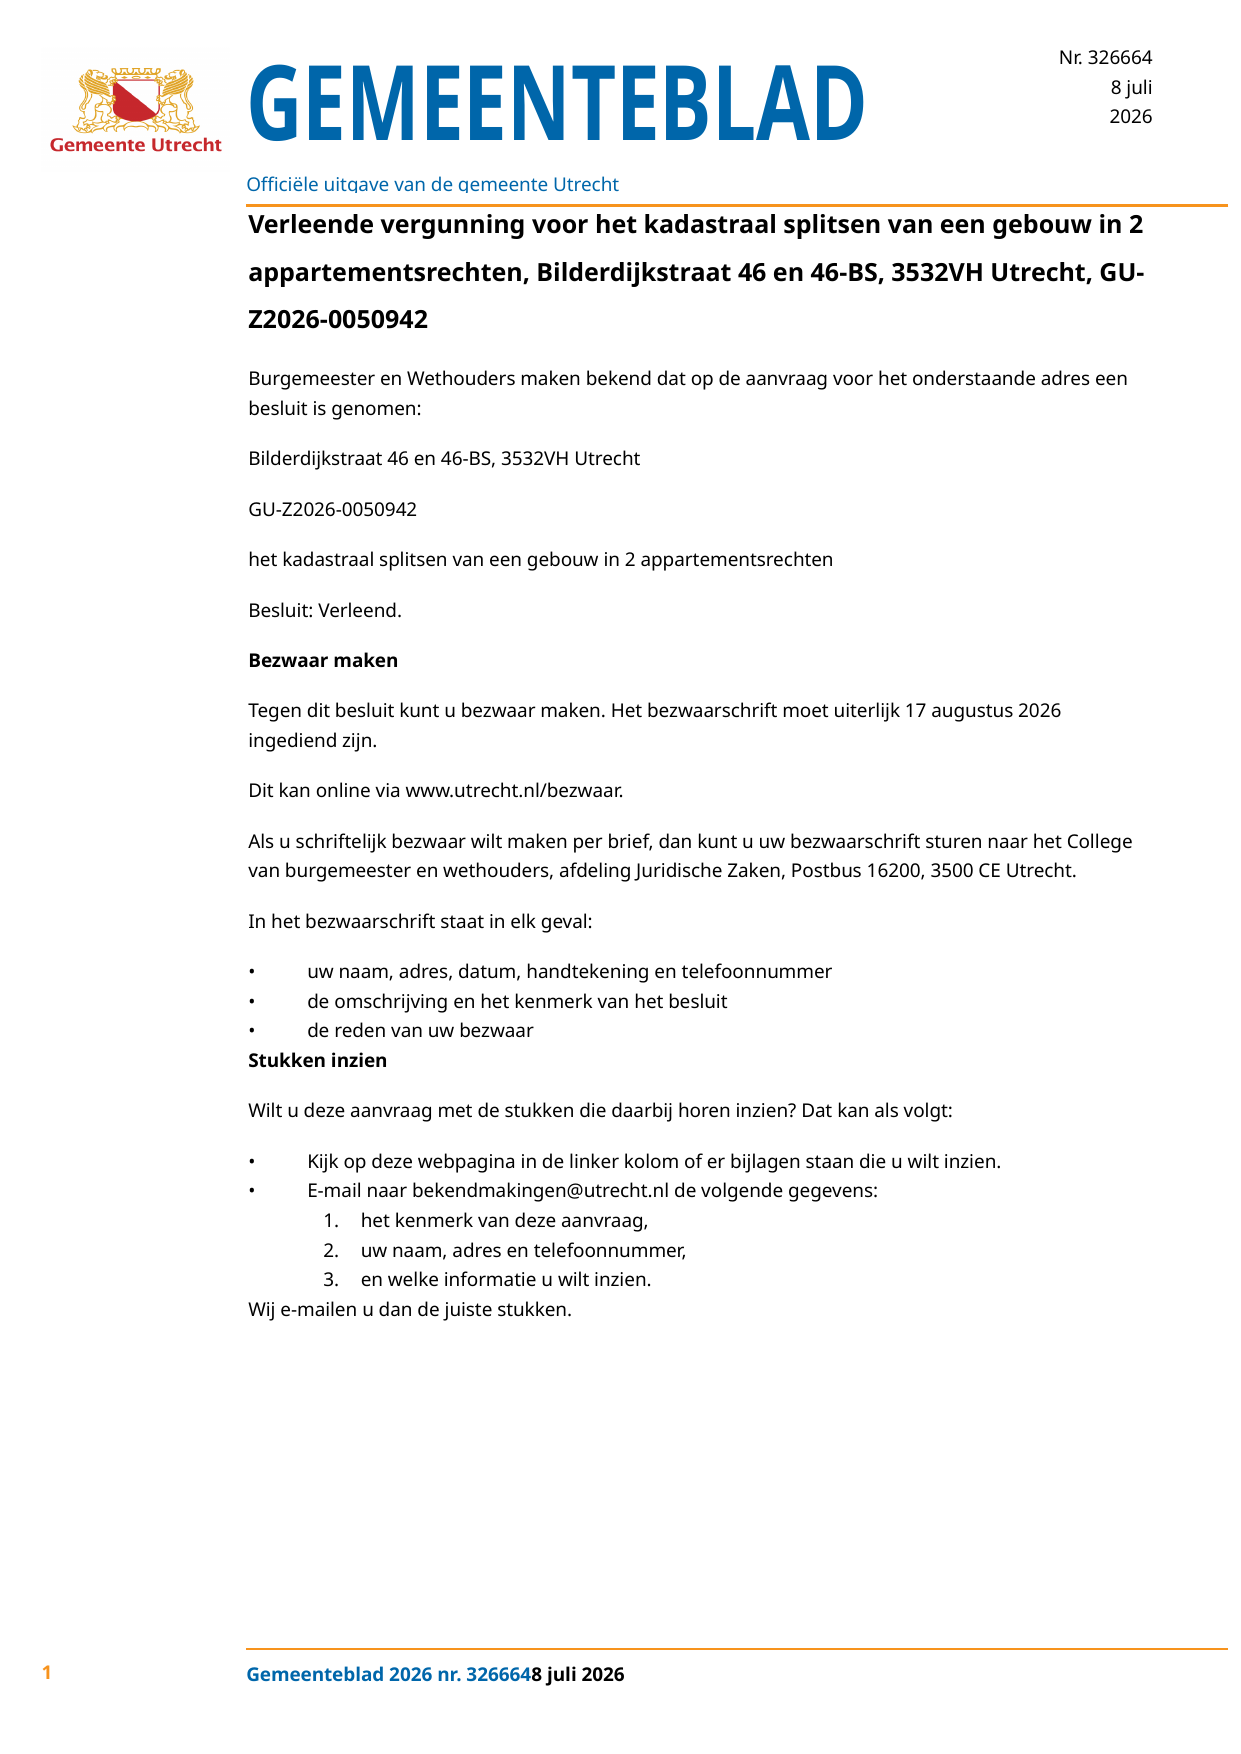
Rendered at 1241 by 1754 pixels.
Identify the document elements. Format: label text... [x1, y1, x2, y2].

list uw naam, adres en telefoonnummer, [323, 1237, 1152, 1262]
list E-mail naar bekendmakingen@utrecht.nl de volgende gegevens: [248, 1178, 1152, 1203]
list en welke informatie u wilt inzien. [323, 1266, 1152, 1292]
text Tegen dit besluit kunt u bezwaar maken. Het bezwaarschrift moet uiterlijk 17 augustus 2026 ingediend zijn. [248, 698, 1152, 753]
text Stukken inzien [248, 1047, 1152, 1073]
text Wij e-mailen u dan de juiste stukken. [248, 1296, 1152, 1322]
list uw naam, adres, datum, handtekening en telefoonnummer [248, 958, 1152, 984]
list Kijk op deze webpagina in de linker kolom of er bijlagen staan die u wilt inzien. [248, 1148, 1152, 1174]
text In het bezwaarschrift staat in elk geval: [248, 908, 1152, 934]
list de reden van uw bezwaar [248, 1018, 1152, 1043]
text Bilderdijkstraat 46 en 46-BS, 3532VH Utrecht [248, 446, 1152, 471]
text Verleende vergunning voor het kadastraal splitsen van een gebouw in 2 appartementsrechten, Bilderdijkstraat 46 en 46-BS, 3532VH Utrecht, GU-Z2026-0050942 [248, 207, 1152, 336]
list de omschrijving en het kenmerk van het besluit [248, 988, 1152, 1014]
text Burgemeester en Wethouders maken bekend dat op de aanvraag voor het onderstaande adres een besluit is genomen: [248, 366, 1152, 421]
text Als u schriftelijk bezwaar wilt maken per brief, dan kunt u uw bezwaarschrift sturen naar het College van burgemeester en wethouders, afdeling Juridische Zaken, Postbus 16200, 3500 CE Utrecht. [248, 828, 1152, 883]
text Wilt u deze aanvraag met de stukken die daarbij horen inzien? Dat kan als volgt: [248, 1098, 1152, 1123]
picture [41, 47, 231, 172]
text GU-Z2026-0050942 [248, 496, 1152, 522]
list het kenmerk van deze aanvraag, [323, 1207, 1152, 1233]
text het kadastraal splitsen van een gebouw in 2 appartementsrechten [248, 546, 1152, 572]
text Dit kan online via www.utrecht.nl/bezwaar. [248, 778, 1152, 803]
text Bezwaar maken [248, 647, 1152, 673]
text Besluit: Verleend. [248, 597, 1152, 622]
